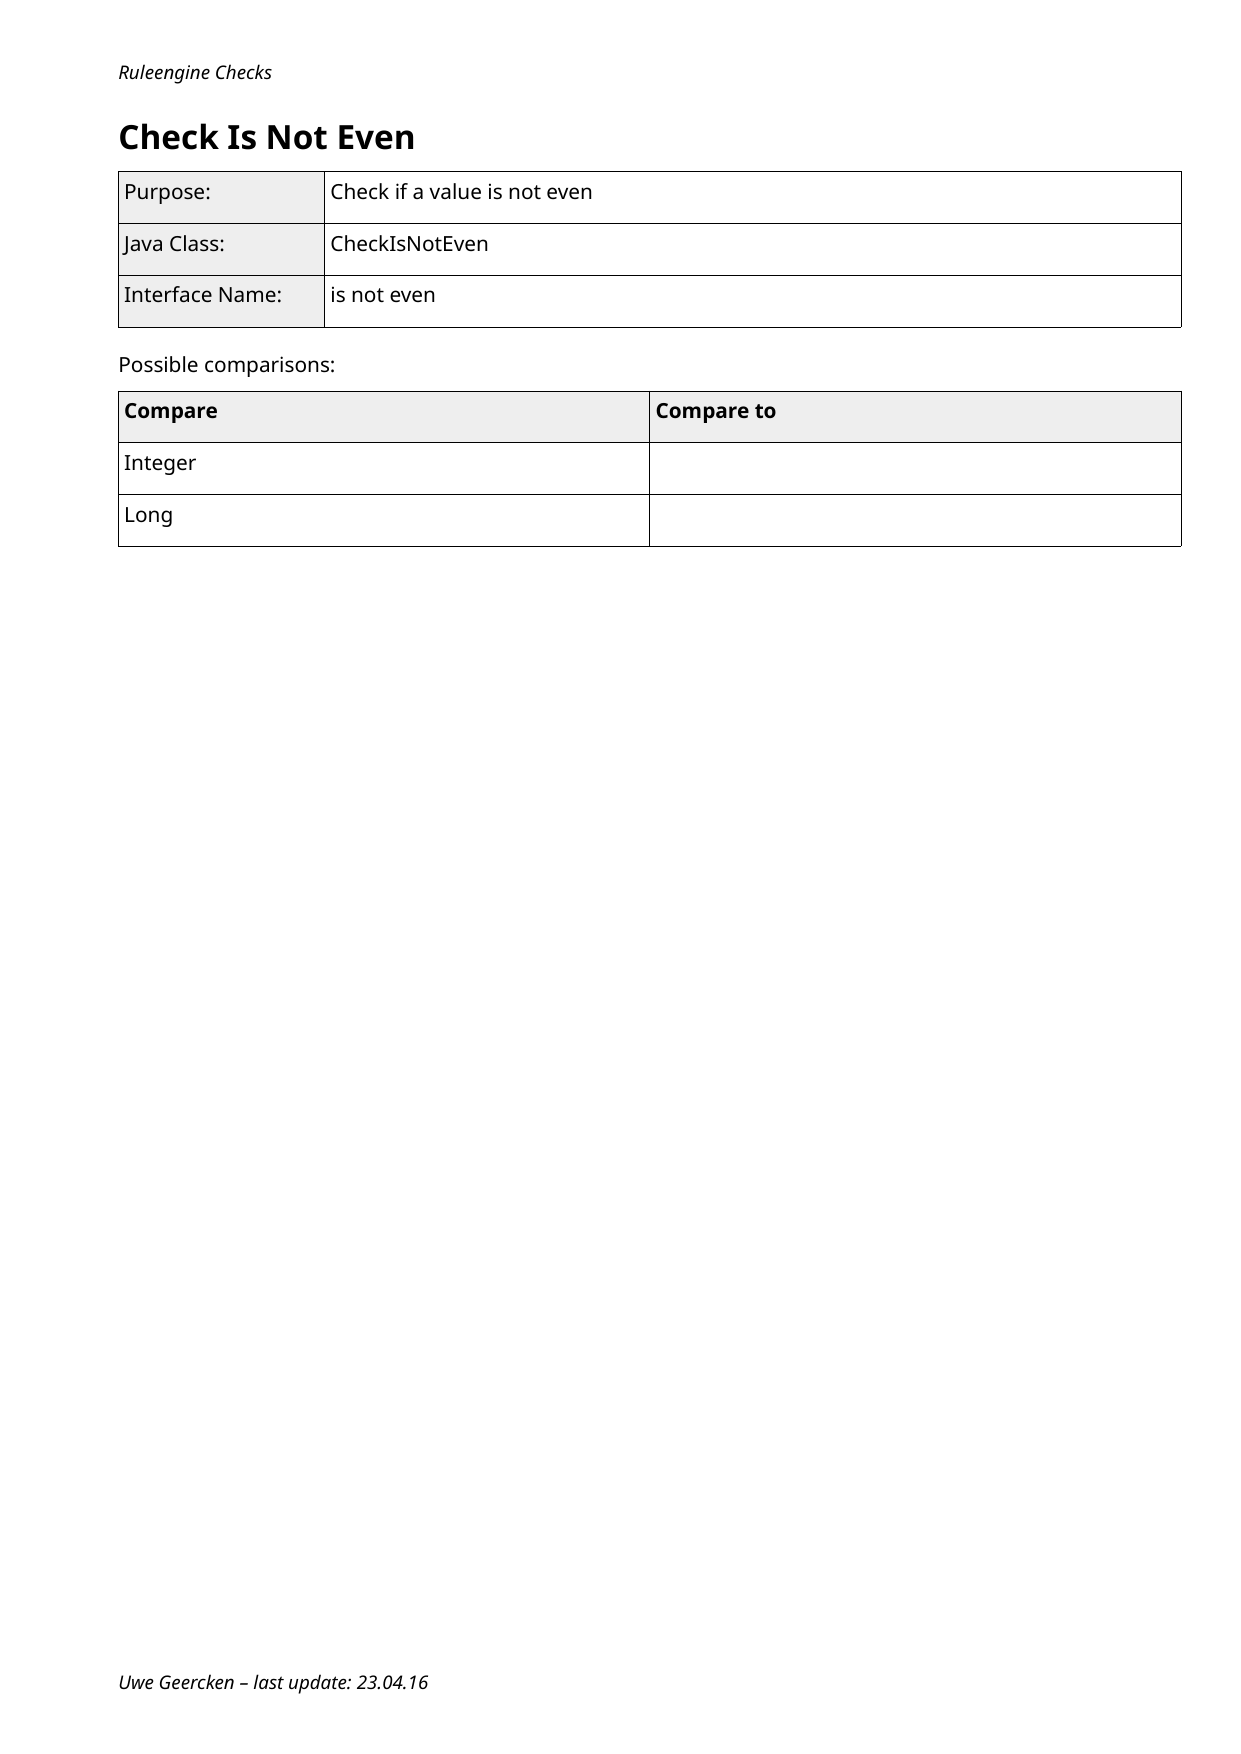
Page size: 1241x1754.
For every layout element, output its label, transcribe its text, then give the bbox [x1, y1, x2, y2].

table_header Compare to [650, 392, 1181, 442]
table_cell Java Class: [119, 224, 324, 275]
table_cell Integer [119, 443, 649, 494]
table_cell Long [119, 495, 649, 546]
table_header Check if a value is not even [325, 172, 1181, 223]
table_cell [650, 443, 1181, 494]
text Check Is Not Even [118, 114, 1181, 159]
table_cell CheckIsNotEven [325, 224, 1181, 275]
text Possible comparisons: [118, 350, 1181, 379]
table_header Purpose: [119, 172, 324, 223]
table_cell Interface Name: [119, 276, 324, 327]
table_cell [650, 495, 1181, 546]
table_cell is not even [325, 276, 1181, 327]
table_header Compare [119, 392, 649, 442]
